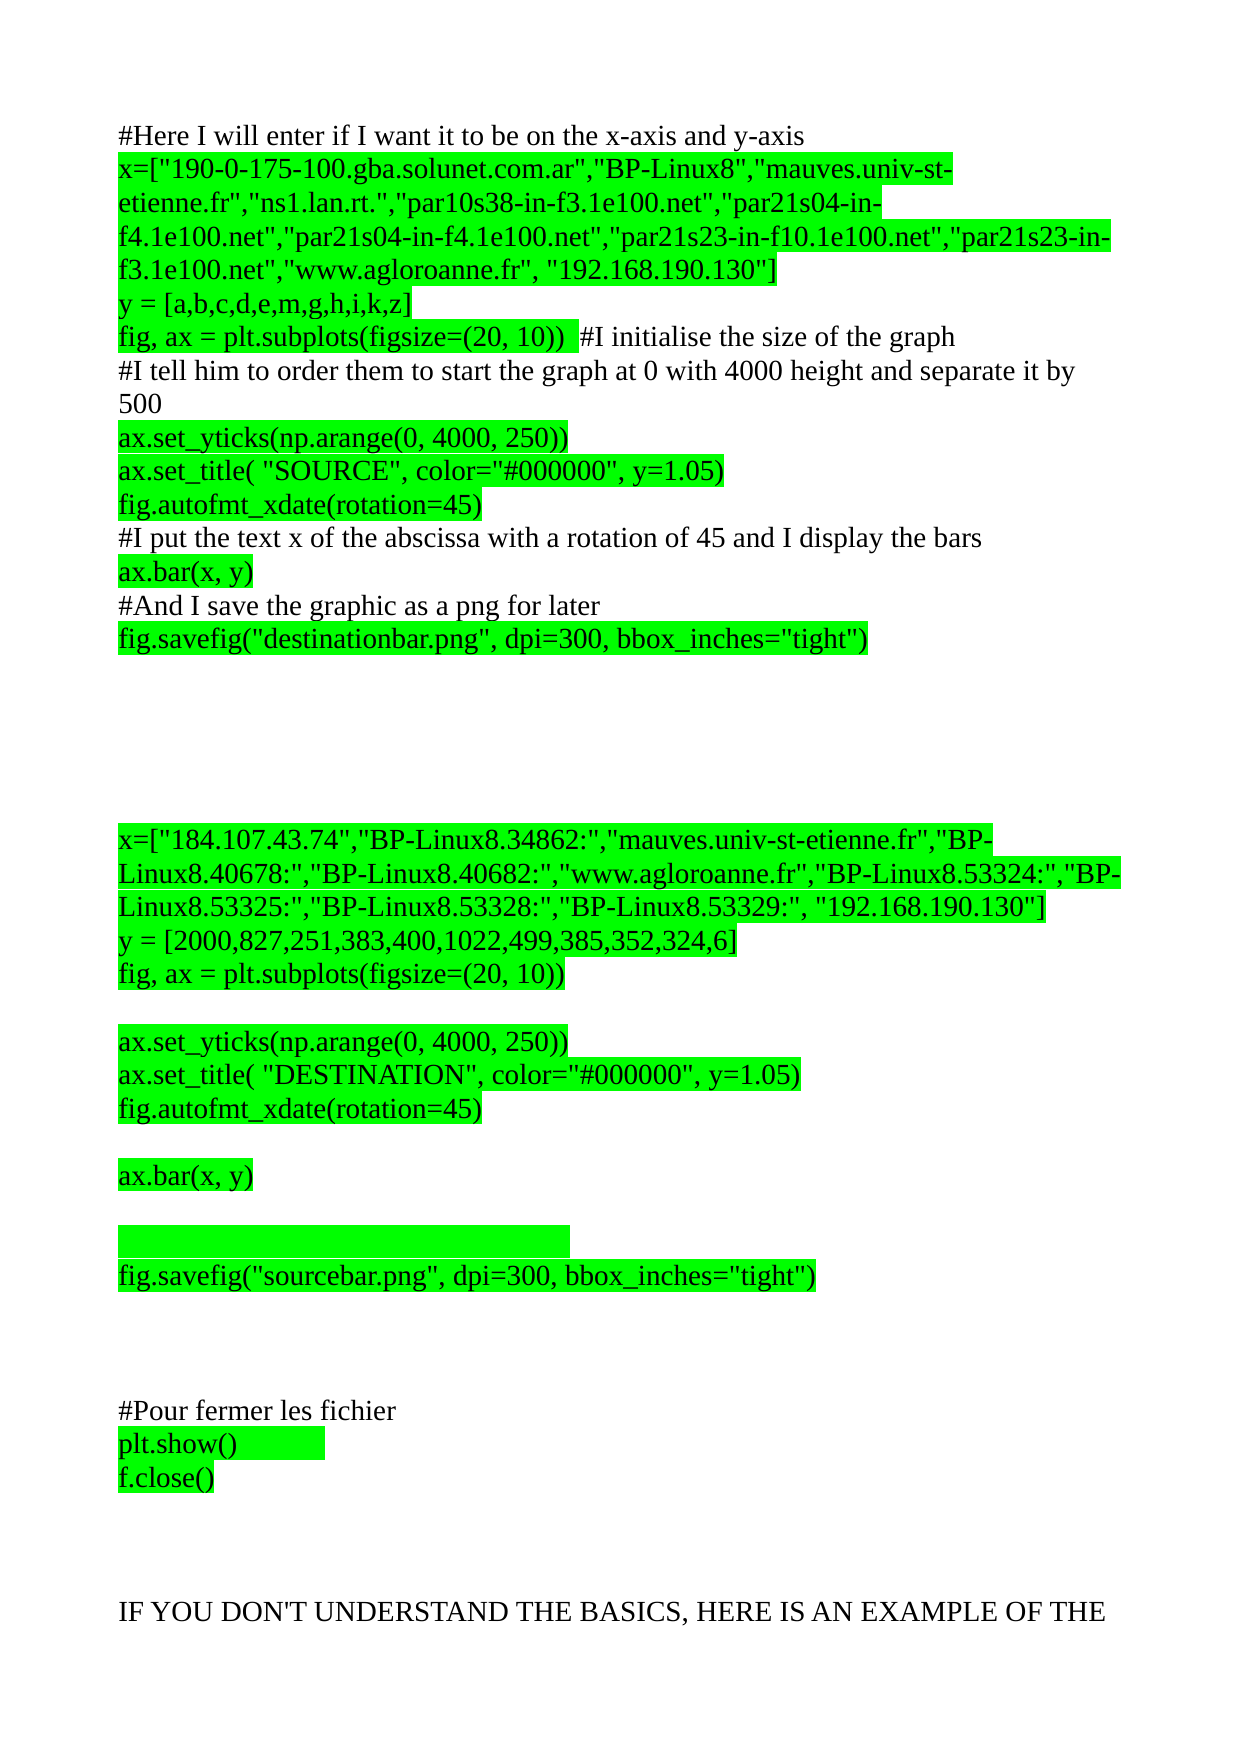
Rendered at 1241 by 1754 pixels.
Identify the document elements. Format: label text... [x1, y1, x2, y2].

text plt.show() [118, 1426, 1122, 1460]
text x=["184.107.43.74","BP-Linux8.34862:","mauves.univ-st-etienne.fr","BP-Linux8.40678:","BP-Linux8.40682:","www.agloroanne.fr","BP-Linux8.53324:","BP-Linux8.53325:","BP-Linux8.53328:","BP-Linux8.53329:", "192.168.190.130"] [118, 822, 1122, 923]
text y = [2000,827,251,383,400,1022,499,385,352,324,6] [118, 923, 1122, 957]
text f.close() [118, 1460, 1122, 1493]
text ax.set_yticks(np.arange(0, 4000, 250)) [118, 1024, 1122, 1057]
text #And I save the graphic as a png for later [118, 588, 1122, 621]
text ax.bar(x, y) [118, 1158, 1122, 1191]
text fig.autofmt_xdate(rotation=45) [118, 487, 1122, 521]
text #Here I will enter if I want it to be on the x-axis and y-axis [118, 118, 1122, 152]
text ax.set_title( "DESTINATION", color="#000000", y=1.05) [118, 1057, 1122, 1091]
text fig.savefig("destinationbar.png", dpi=300, bbox_inches="tight") [118, 621, 1122, 655]
text ax.bar(x, y) [118, 554, 1122, 588]
text IF YOU DON'T UNDERSTAND THE BASICS, HERE IS AN EXAMPLE OF THE [118, 1594, 1122, 1627]
text fig.savefig("sourcebar.png", dpi=300, bbox_inches="tight") [118, 1258, 1122, 1292]
text #I put the text x of the abscissa with a rotation of 45 and I display the bars [118, 521, 1122, 554]
text fig.autofmt_xdate(rotation=45) [118, 1091, 1122, 1124]
text ax.set_yticks(np.arange(0, 4000, 250)) [118, 420, 1122, 453]
text #I tell him to order them to start the graph at 0 with 4000 height and separate it by 500 [118, 353, 1122, 420]
text fig, ax = plt.subplots(figsize=(20, 10)) [118, 957, 1122, 990]
text fig, ax = plt.subplots(figsize=(20, 10)) #I initialise the size of the graph [118, 319, 1122, 353]
text y = [a,b,c,d,e,m,g,h,i,k,z] [118, 286, 1122, 319]
text #Pour fermer les fichier [118, 1393, 1122, 1426]
text x=["190-0-175-100.gba.solunet.com.ar","BP-Linux8","mauves.univ-st-etienne.fr","ns1.lan.rt.","par10s38-in-f3.1e100.net","par21s04-in-f4.1e100.net","par21s04-in-f4.1e100.net","par21s23-in-f10.1e100.net","par21s23-in-f3.1e100.net","www.agloroanne.fr", "192.168.190.130"] [118, 152, 1122, 286]
text ax.set_title( "SOURCE", color="#000000", y=1.05) [118, 453, 1122, 487]
